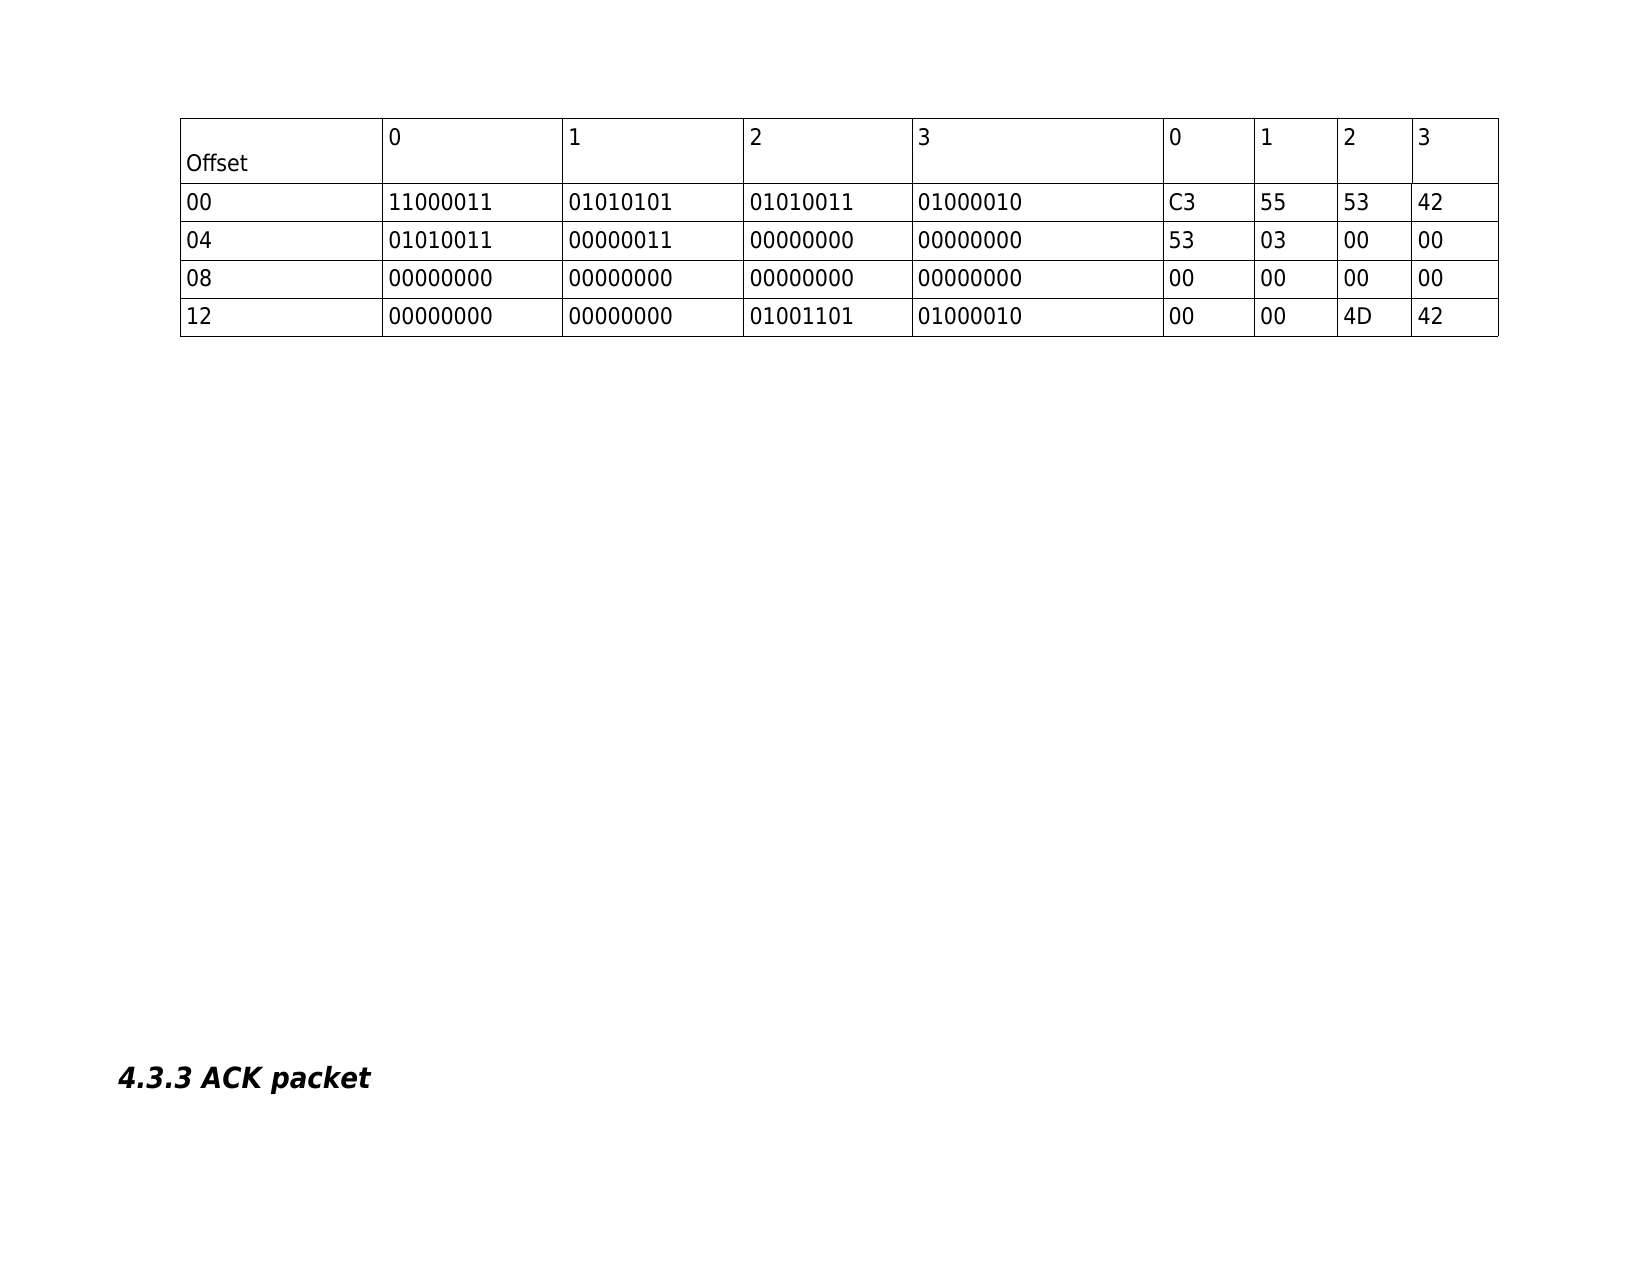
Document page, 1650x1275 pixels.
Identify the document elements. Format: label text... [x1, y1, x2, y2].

table_cell 00 [1255, 261, 1337, 298]
table_cell 00 [1338, 222, 1411, 259]
table_cell 00 [1412, 222, 1498, 259]
table_cell 53 [1338, 184, 1411, 221]
table_cell 00 [1255, 299, 1337, 336]
table_cell 55 [1255, 184, 1337, 221]
table_cell 0 [1164, 119, 1254, 183]
table_cell 03 [1255, 222, 1337, 259]
table_cell 3 [1413, 119, 1498, 183]
table_cell 4D [1338, 299, 1411, 336]
table_cell 00000000 [913, 261, 1163, 298]
table_cell 04 [181, 222, 382, 259]
table_cell 1 [563, 119, 743, 183]
table_cell 01010011 [383, 222, 562, 259]
table_cell 3 [913, 119, 1163, 183]
table_cell 01000010 [913, 184, 1163, 221]
table_cell 00 [1412, 261, 1498, 298]
table_cell 00 [1338, 261, 1411, 298]
table_header Offset [181, 119, 382, 183]
table_cell 2 [1338, 119, 1412, 183]
table_cell 42 [1412, 299, 1498, 336]
table_cell 00 [1164, 299, 1254, 336]
table_cell 00000011 [563, 222, 743, 259]
table_cell 00000000 [563, 299, 743, 336]
table_cell 0 [383, 119, 562, 183]
table_cell 00000000 [744, 222, 912, 259]
table_cell 08 [181, 261, 382, 298]
table_cell 00 [1164, 261, 1254, 298]
table_cell 01010101 [563, 184, 743, 221]
table_cell 1 [1255, 119, 1337, 183]
table_cell 00000000 [563, 261, 743, 298]
table_cell 2 [744, 119, 912, 183]
table_cell 00000000 [744, 261, 912, 298]
table_cell 00000000 [913, 222, 1163, 259]
table_cell 00 [181, 184, 382, 221]
table_cell 42 [1412, 184, 1498, 221]
table_cell 00000000 [383, 299, 562, 336]
table_cell C3 [1164, 184, 1254, 221]
table_cell 01000010 [913, 299, 1163, 336]
table_cell 01010011 [744, 184, 912, 221]
table_cell 01001101 [744, 299, 912, 336]
table_cell 11000011 [383, 184, 562, 221]
table_cell 12 [181, 299, 382, 336]
subtitle 4.3.3 ACK packet [118, 1061, 1532, 1095]
table_cell 00000000 [383, 261, 562, 298]
table_cell 53 [1164, 222, 1254, 259]
